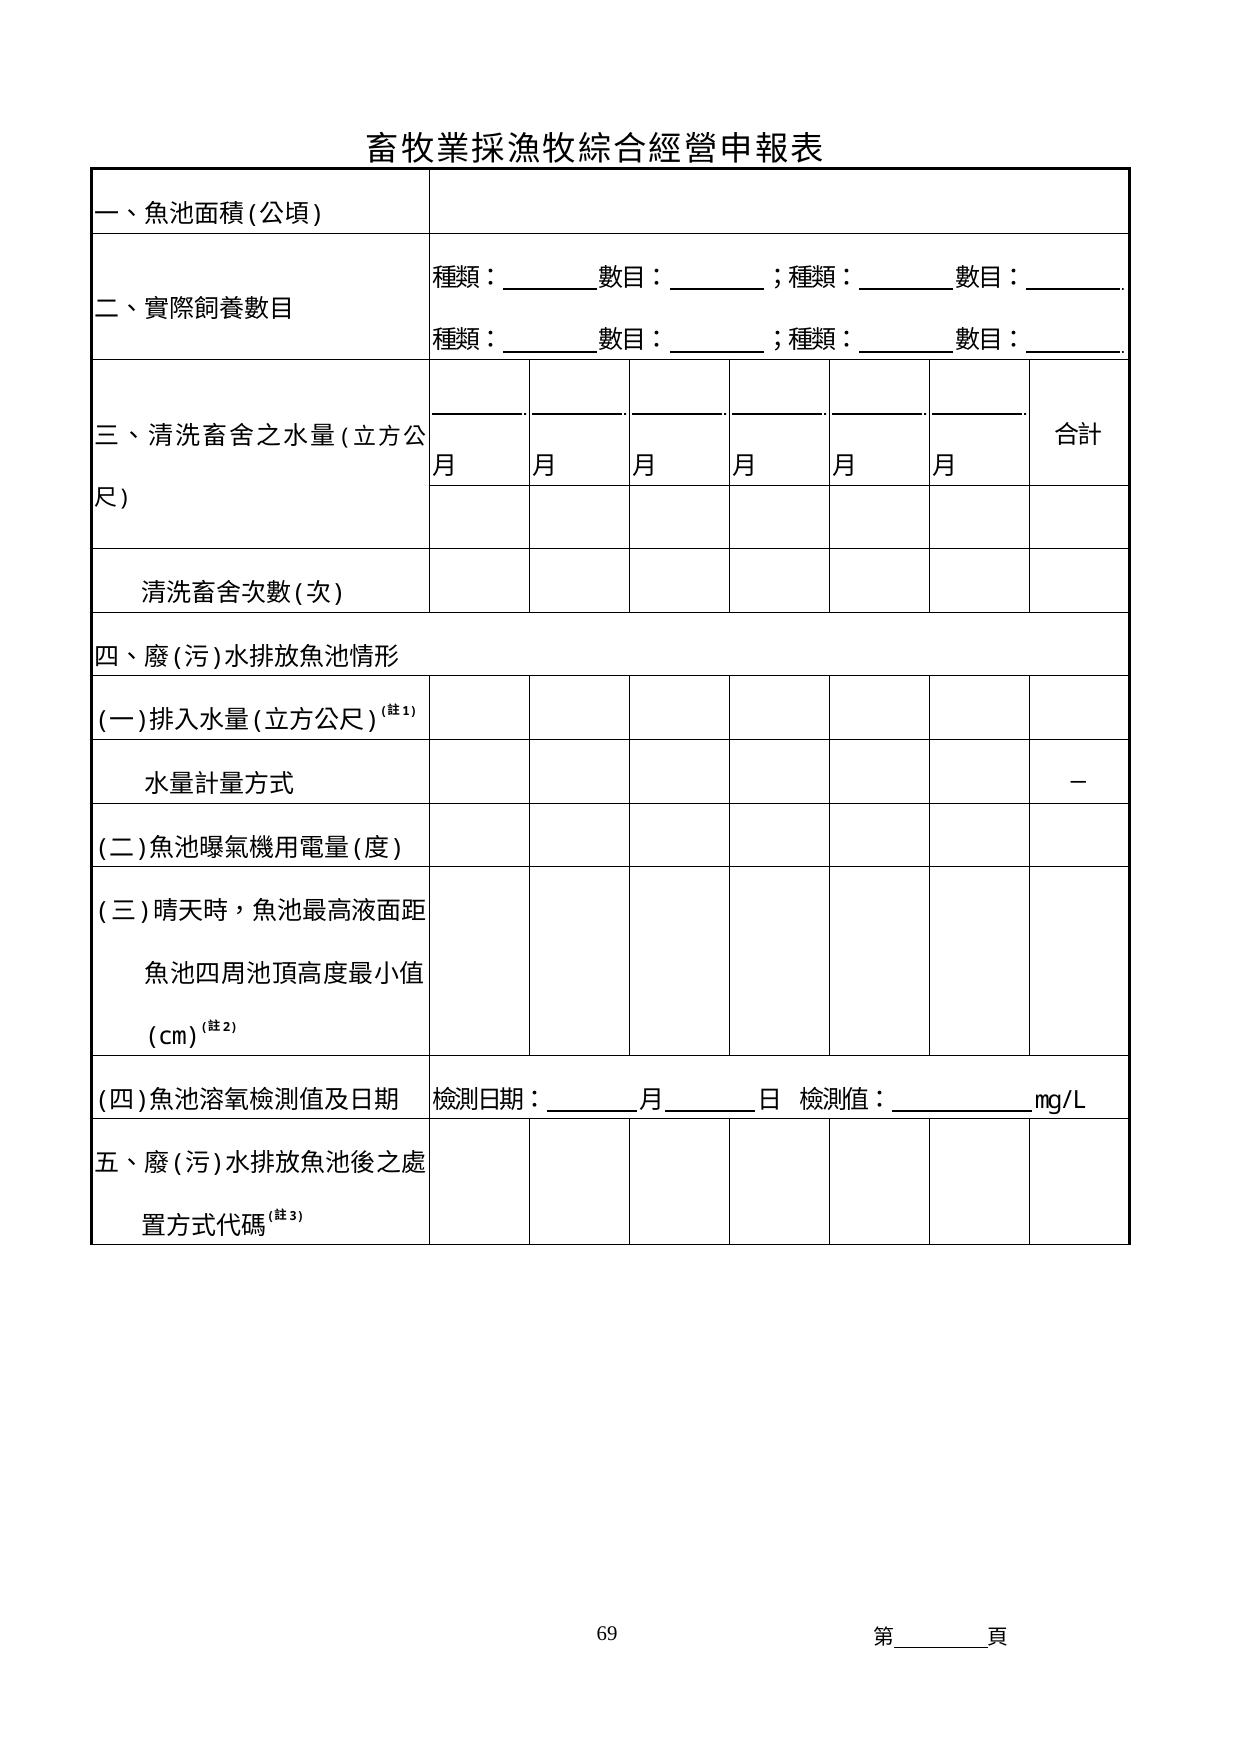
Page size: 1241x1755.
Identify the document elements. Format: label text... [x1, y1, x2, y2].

table_cell [430, 867, 529, 1054]
table_cell [1030, 549, 1128, 612]
table_cell [730, 486, 829, 548]
table_cell [530, 486, 629, 548]
table_cell [630, 486, 729, 548]
table_cell [430, 676, 529, 739]
table_cell [530, 804, 629, 866]
table_cell [830, 740, 929, 802]
table_cell [830, 549, 929, 612]
table_cell [430, 1119, 529, 1244]
table_cell [430, 740, 529, 802]
table_cell 月 [730, 360, 829, 485]
table_cell [1030, 486, 1128, 548]
table_cell [730, 1119, 829, 1244]
table_cell [1030, 676, 1128, 739]
table_cell [630, 740, 729, 802]
table_cell (三)晴天時，魚池最高液面距魚池四周池頂高度最小值(cm)(註2) [93, 867, 429, 1054]
table_cell [830, 867, 929, 1054]
table_cell (四)魚池溶氧檢測值及日期 [93, 1056, 429, 1118]
table_cell 三、清洗畜舍之水量(立方公尺) [93, 360, 429, 548]
table_cell [1030, 1119, 1128, 1244]
table_cell 檢測日期： 月 日 檢測值： mg/L [430, 1056, 1128, 1118]
table_cell 二、實際飼養數目 [93, 234, 429, 359]
table_cell [730, 804, 829, 866]
table_cell [630, 1119, 729, 1244]
table_cell [630, 804, 729, 866]
table_cell [930, 486, 1029, 548]
text 畜牧業採漁牧綜合經營申報表 [64, 104, 1125, 167]
table_cell [530, 676, 629, 739]
table_cell 種類： 數目： ；種類： 數目： 種類： 數目： ；種類： 數目： [430, 234, 1128, 359]
table_cell 四、廢(污)水排放魚池情形 [93, 613, 1128, 675]
table_header [430, 170, 1128, 233]
table_cell [730, 867, 829, 1054]
table_cell [530, 867, 629, 1054]
table_cell 月 [530, 360, 629, 485]
table_cell (一)排入水量(立方公尺)(註1) [93, 676, 429, 739]
table_cell 月 [930, 360, 1029, 485]
table_cell [830, 676, 929, 739]
table_cell [530, 740, 629, 802]
table_cell [430, 549, 529, 612]
table_cell [930, 867, 1029, 1054]
table_cell [630, 549, 729, 612]
table_cell [930, 804, 1029, 866]
table_cell (二)魚池曝氣機用電量(度) [93, 804, 429, 866]
table_cell [930, 1119, 1029, 1244]
table_cell [430, 486, 529, 548]
table_cell [630, 867, 729, 1054]
table_cell [830, 804, 929, 866]
table_header 一、魚池面積(公頃) [93, 170, 429, 233]
table_cell 月 [430, 360, 529, 485]
table_cell 合計 [1030, 360, 1128, 485]
table_cell [530, 549, 629, 612]
table_cell ─ [1030, 740, 1128, 802]
table_cell [930, 740, 1029, 802]
table_cell [930, 676, 1029, 739]
table_cell [730, 549, 829, 612]
table_cell 月 [630, 360, 729, 485]
table_cell [830, 1119, 929, 1244]
table_cell [730, 740, 829, 802]
table_cell 五、廢(污)水排放魚池後之處置方式代碼(註3) [93, 1119, 429, 1244]
table_cell 清洗畜舍次數(次) [93, 549, 429, 612]
table_cell [430, 804, 529, 866]
table_cell [630, 676, 729, 739]
table_cell 水量計量方式 [93, 740, 429, 802]
table_cell [1030, 867, 1128, 1054]
table_cell [1030, 804, 1128, 866]
table_cell [930, 549, 1029, 612]
table_cell [830, 486, 929, 548]
table_cell 月 [830, 360, 929, 485]
table_cell [530, 1119, 629, 1244]
table_cell [730, 676, 829, 739]
